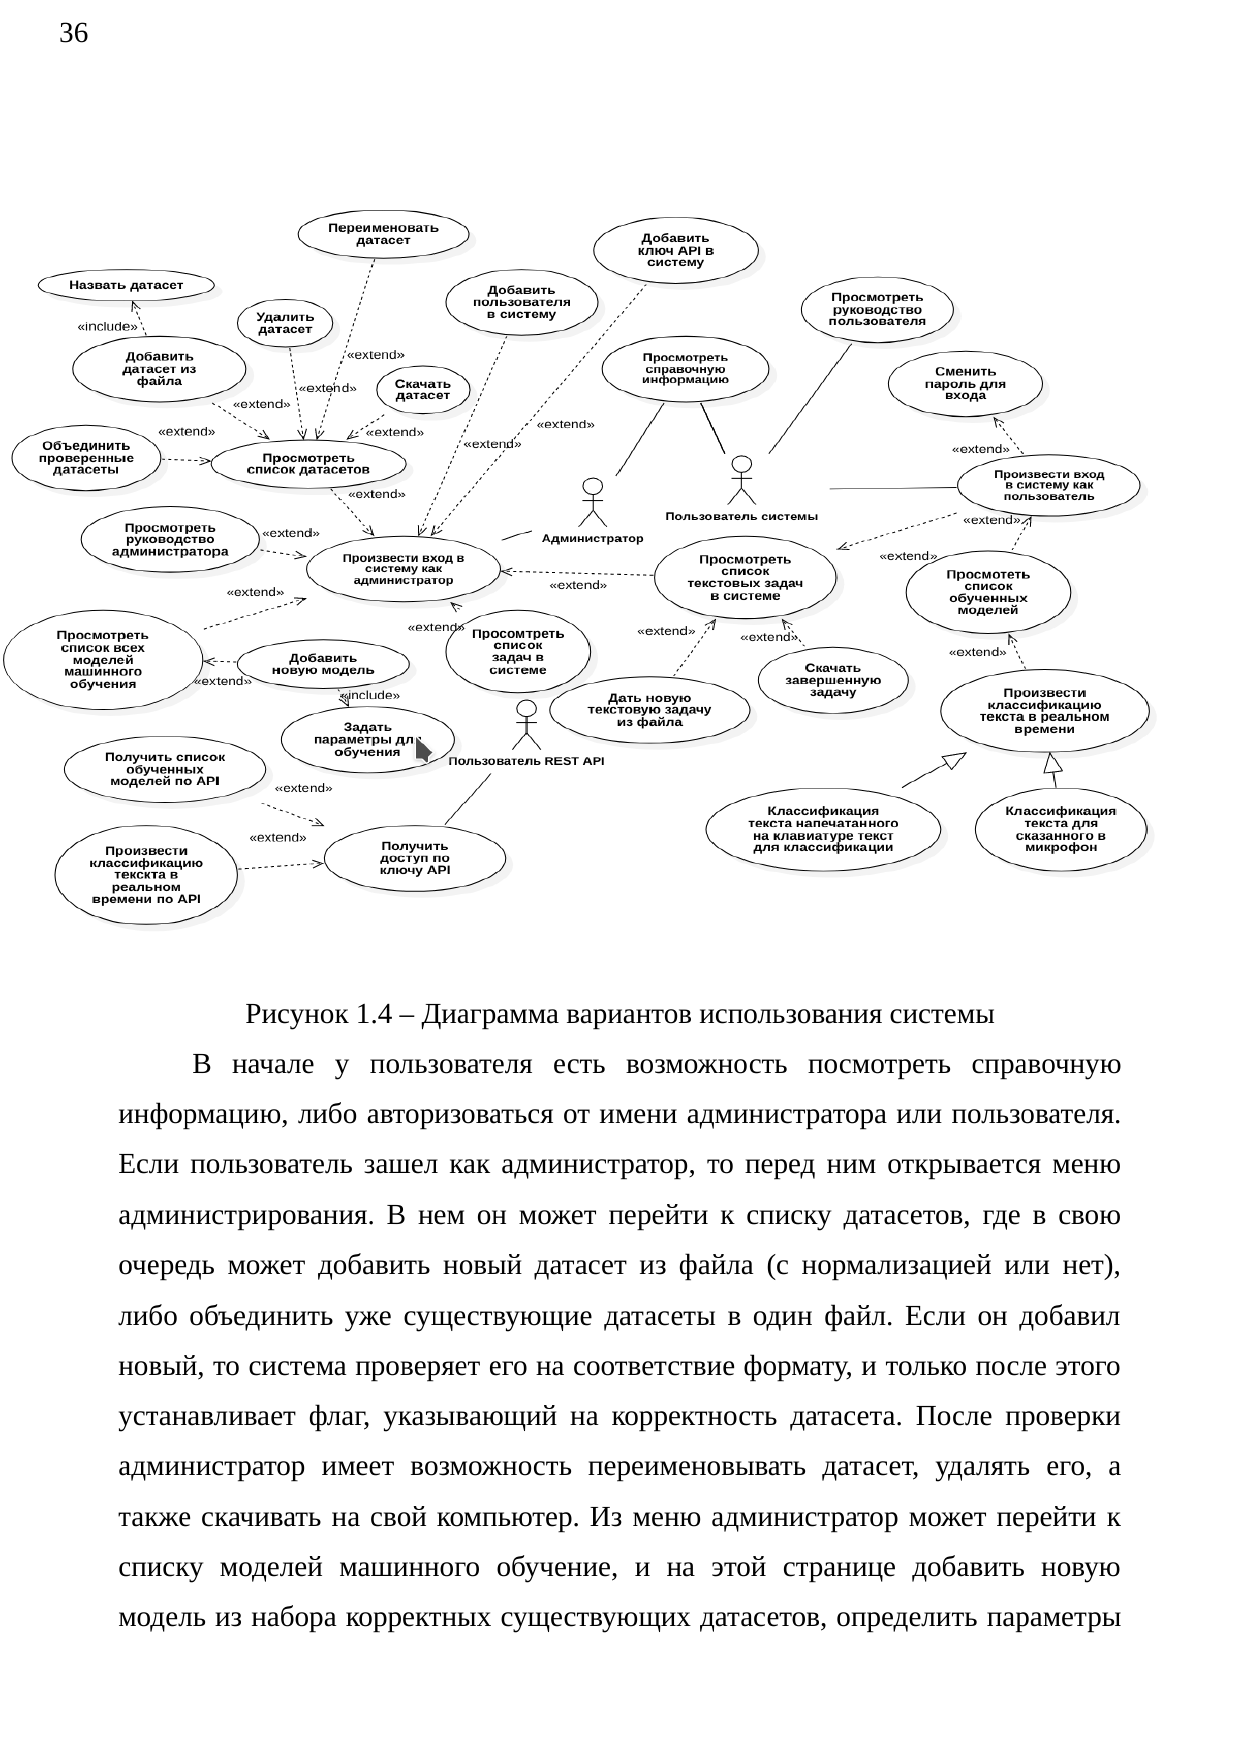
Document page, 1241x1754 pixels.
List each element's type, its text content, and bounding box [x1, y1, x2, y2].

text Рисунок 1.4 – Диаграмма вариантов использования системы [118, 996, 1122, 1029]
text В начале у пользователя есть возможность посмотреть справочную информацию, либо авторизоваться от имени администратора или пользователя. Если пользователь зашел как администратор, то перед ним открывается меню администрирования. В нем он может перейти к списку датасетов, где в свою очередь может добавить новый датасет из файла (с нормализацией или нет), либо объединить уже существующие датасеты в один файл. Если он добавил новый, то система проверяет его на соответствие формату, и только после этого устанавливает флаг, указывающий на корректность датасета. После проверки администратор имеет возможность переименовывать датасет, удалять его, а также скачивать на свой компьютер. Из меню администратор может перейти к списку моделей машинного обучение, и на этой странице добавить новую модель из набора корректных существующих датасетов, определить параметры [118, 1046, 1122, 1633]
